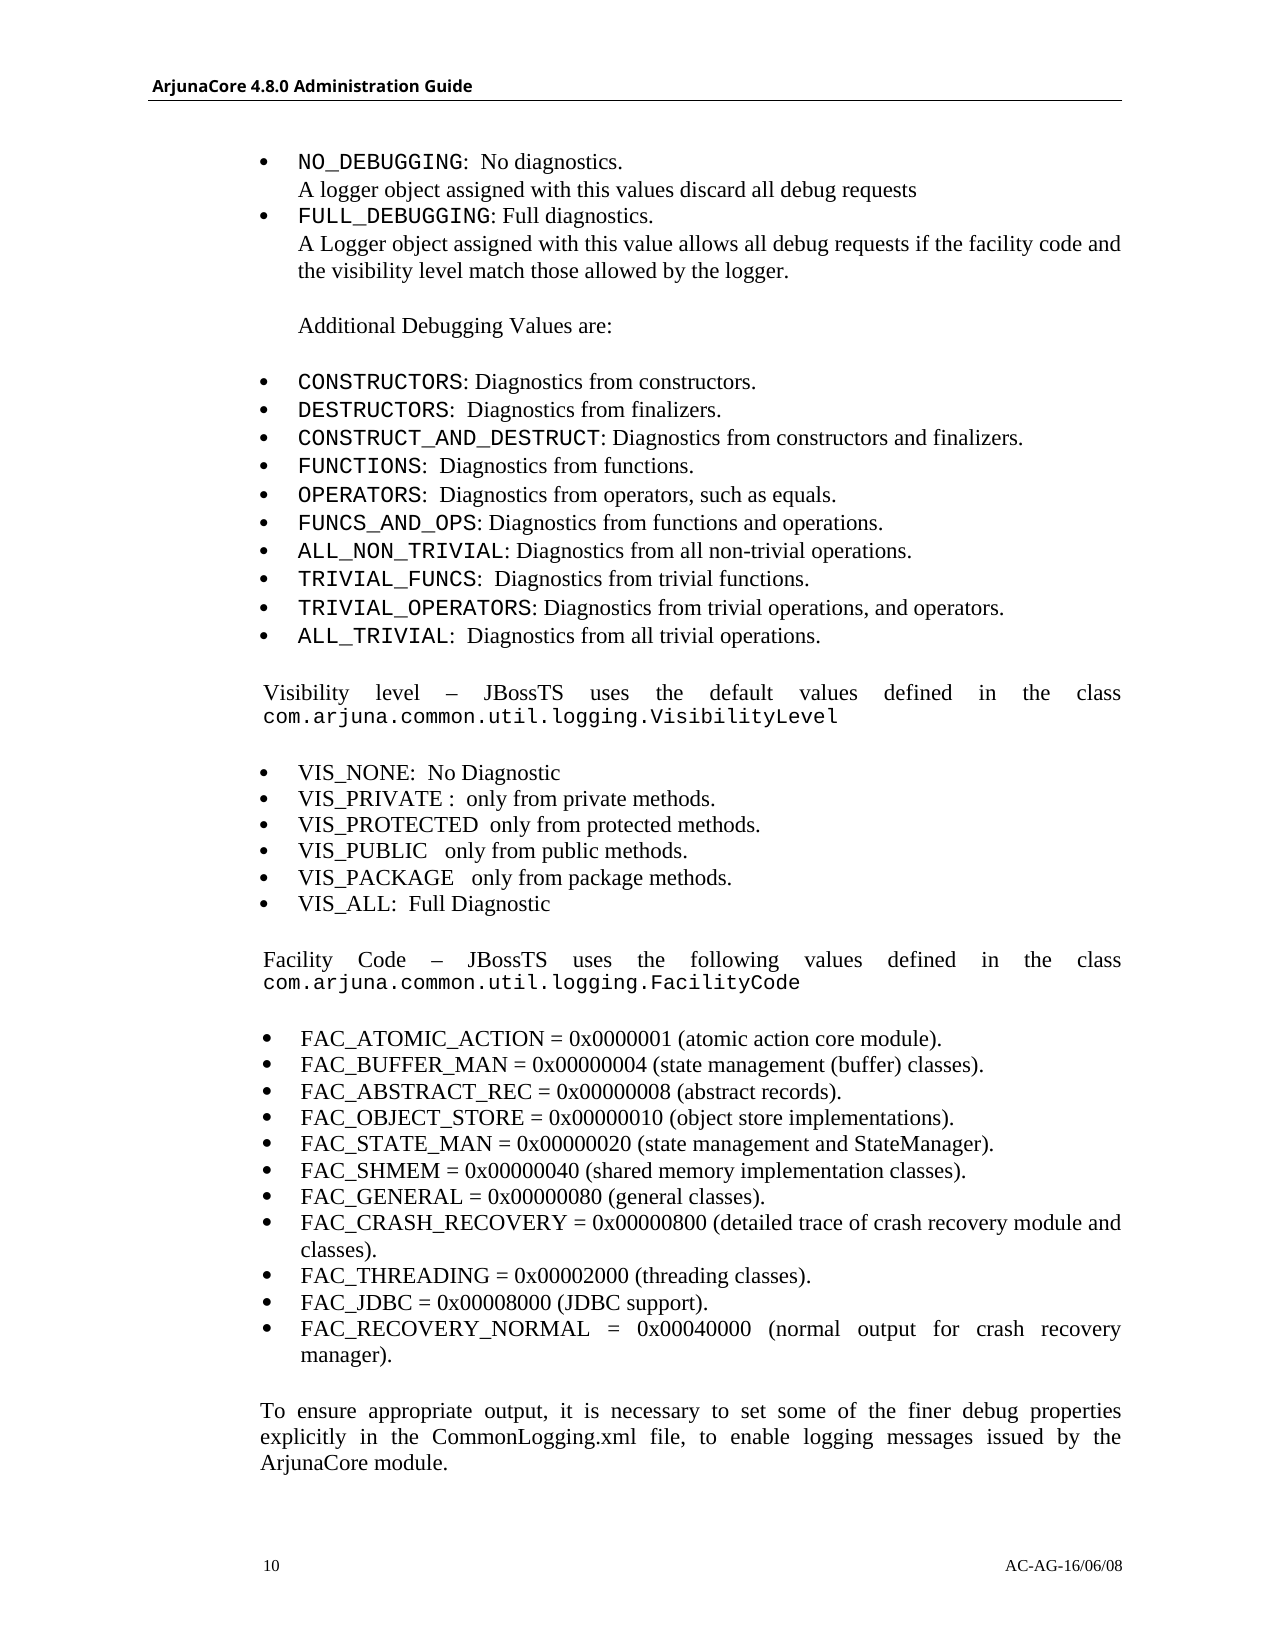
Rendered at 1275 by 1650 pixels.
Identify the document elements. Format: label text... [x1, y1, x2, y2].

list CONSTRUCT_AND_DESTRUCT: Diagnostics from constructors and finalizers. [260, 424, 1122, 453]
list FAC_THREADING = 0x00002000 (threading classes). [263, 1262, 1122, 1288]
list FAC_STATE_MAN = 0x00000020 (state management and StateManager). [263, 1130, 1122, 1157]
list FAC_RECOVERY_NORMAL = 0x00040000 (normal output for crash recovery manager). [263, 1315, 1122, 1368]
list VIS_ALL: Full Diagnostic [260, 890, 1122, 917]
list TRIVIAL_OPERATORS: Diagnostics from trivial operations, and operators. [260, 594, 1122, 622]
list FAC_JDBC = 0x00008000 (JDBC support). [263, 1288, 1122, 1315]
list FUNCS_AND_OPS: Diagnostics from functions and operations. [260, 509, 1122, 537]
list FAC_CRASH_RECOVERY = 0x00000800 (detailed trace of crash recovery module and classes). [263, 1209, 1122, 1262]
list FAC_ATOMIC_ACTION = 0x0000001 (atomic action core module). [263, 1025, 1122, 1051]
list CONSTRUCTORS: Diagnostics from constructors. [260, 368, 1122, 396]
text To ensure appropriate output, it is necessary to set some of the finer debug properties explicitly in the CommonLogging.xml file, to enable logging messages issued by the ArjunaCore module. [260, 1397, 1122, 1476]
list DESTRUCTORS: Diagnostics from finalizers. [260, 396, 1122, 424]
list VIS_NONE: No Diagnostic [260, 758, 1122, 785]
list FAC_SHMEM = 0x00000040 (shared memory implementation classes). [263, 1157, 1122, 1183]
list TRIVIAL_FUNCS: Diagnostics from trivial functions. [260, 566, 1122, 594]
list FULL_DEBUGGING: Full diagnostics. A Logger object assigned with this value allows all debug requests if the facility code and the visibility level match those allowed by the logger. [260, 202, 1122, 283]
list ALL_NON_TRIVIAL: Diagnostics from all non-trivial operations. [260, 537, 1122, 566]
list VIS_PRIVATE : only from private methods. [260, 785, 1122, 811]
list FAC_ABSTRACT_REC = 0x00000008 (abstract records). [263, 1078, 1122, 1104]
list FAC_GENERAL = 0x00000080 (general classes). [263, 1183, 1122, 1209]
list VIS_PUBLIC only from public methods. [260, 838, 1122, 864]
text Facility Code – JBossTS uses the following values defined in the class com.arjuna.common.util.logging.FacilityCode [263, 946, 1122, 996]
list VIS_PACKAGE only from package methods. [260, 864, 1122, 890]
list OPERATORS: Diagnostics from operators, such as equals. [260, 481, 1122, 509]
list NO_DEBUGGING: No diagnostics. A logger object assigned with this values discard all debug requests [260, 148, 1122, 202]
list FAC_OBJECT_STORE = 0x00000010 (object store implementations). [263, 1104, 1122, 1130]
text Additional Debugging Values are: [298, 312, 1122, 339]
text Visibility level – JBossTS uses the default values defined in the class com.arjuna.common.util.logging.VisibilityLevel [263, 679, 1122, 729]
list ALL_TRIVIAL: Diagnostics from all trivial operations. [260, 622, 1122, 650]
list FAC_BUFFER_MAN = 0x00000004 (state management (buffer) classes). [263, 1051, 1122, 1078]
list VIS_PROTECTED only from protected methods. [260, 811, 1122, 838]
list FUNCTIONS: Diagnostics from functions. [260, 453, 1122, 481]
